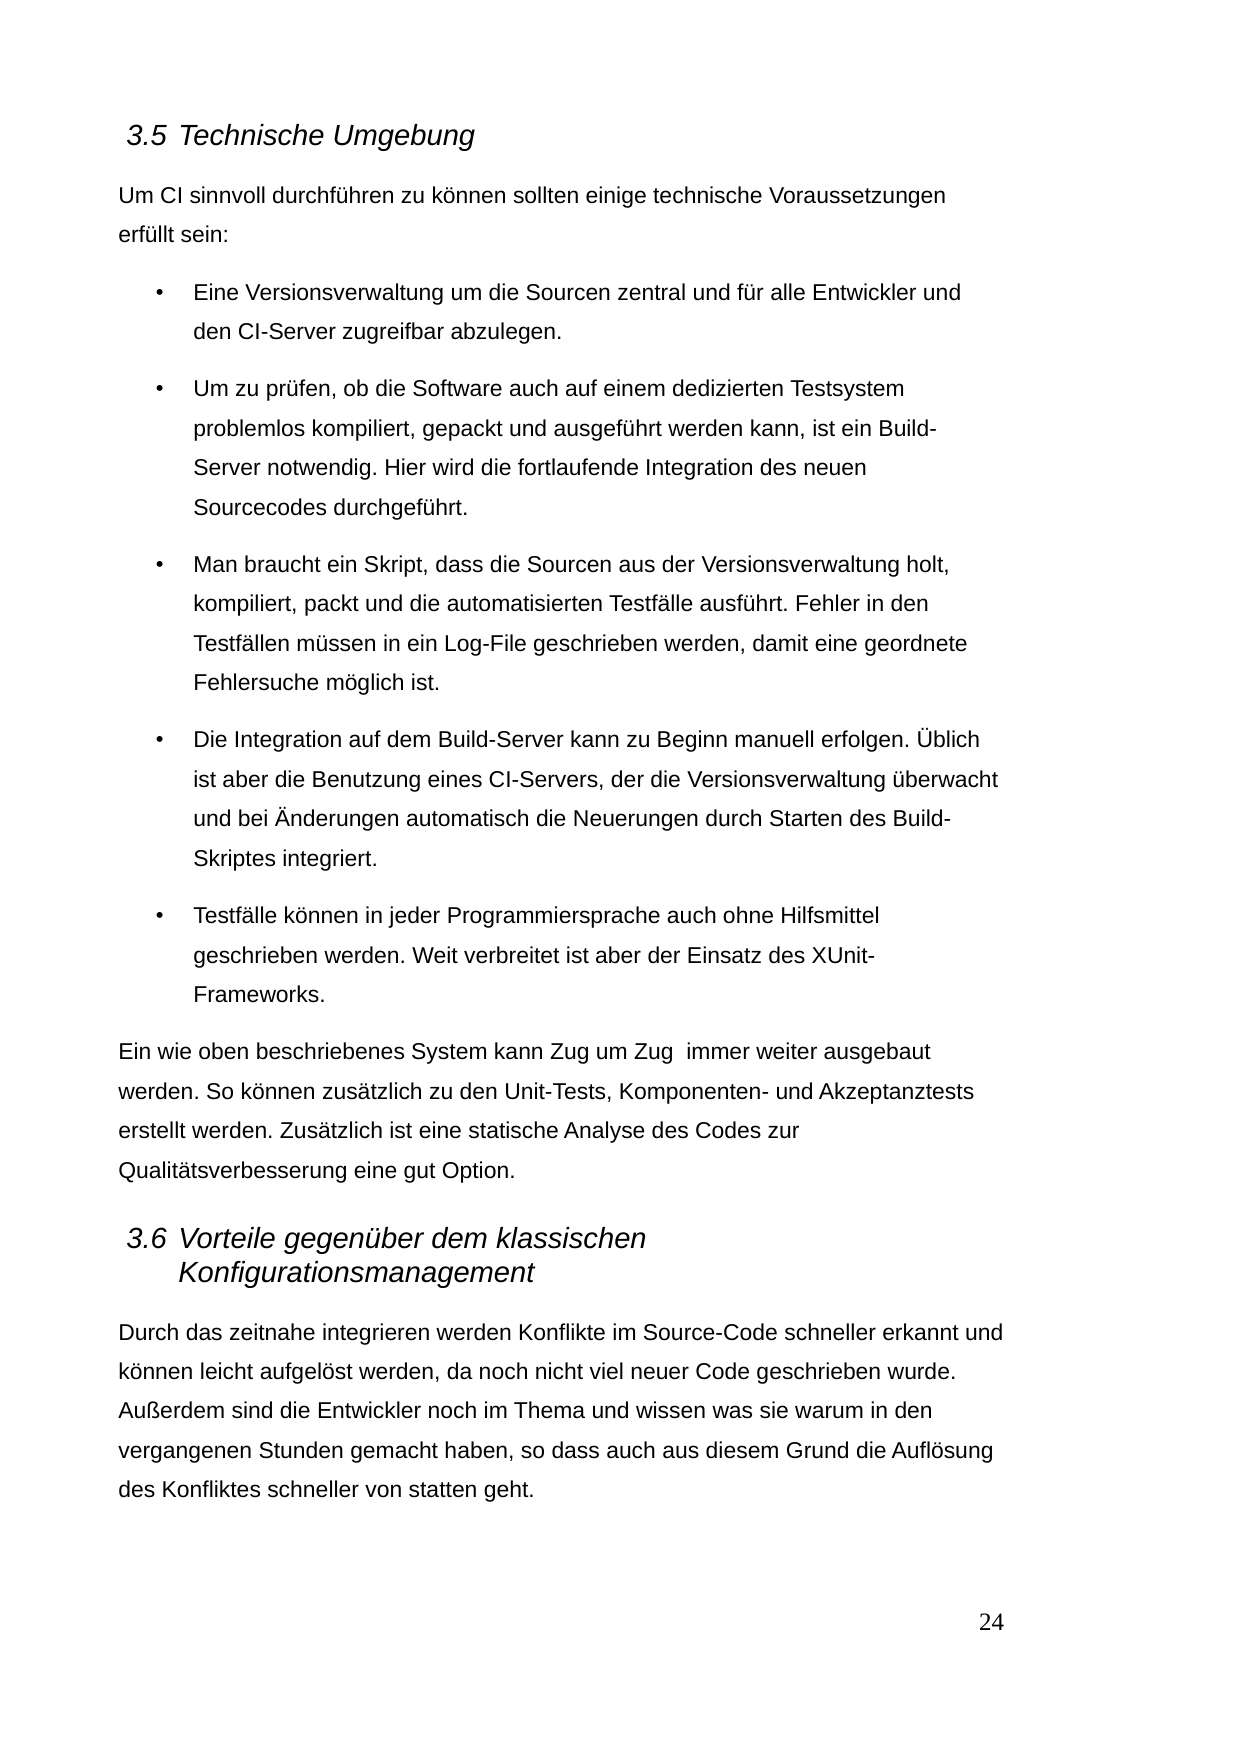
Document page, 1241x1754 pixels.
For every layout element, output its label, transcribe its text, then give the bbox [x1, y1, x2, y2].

text Um CI sinnvoll durchführen zu können sollten einige technische Voraussetzungen erfüllt sein: [118, 182, 1004, 248]
list Um zu prüfen, ob die Software auch auf einem dedizierten Testsystem problemlos kompiliert, gepackt und ausgeführt werden kann, ist ein Build-Server notwendig. Hier wird die fortlaufende Integration des neuen Sourcecodes durchgeführt. [156, 375, 1004, 520]
list Eine Versionsverwaltung um die Sourcen zentral und für alle Entwickler und den CI-Server zugreifbar abzulegen. [156, 278, 1004, 344]
subtitle Technische Umgebung [118, 118, 1004, 152]
text Ein wie oben beschriebenes System kann Zug um Zug immer weiter ausgebaut werden. So können zusätzlich zu den Unit-Tests, Komponenten- und Akzeptanztests erstellt werden. Zusätzlich ist eine statische Analyse des Codes zur Qualitätsverbesserung eine gut Option. [118, 1038, 1004, 1183]
list Man braucht ein Skript, dass die Sourcen aus der Versionsverwaltung holt, kompiliert, packt und die automatisierten Testfälle ausführt. Fehler in den Testfällen müssen in ein Log-File geschrieben werden, damit eine geordnete Fehlersuche möglich ist. [156, 551, 1004, 696]
list Die Integration auf dem Build-Server kann zu Beginn manuell erfolgen. Üblich ist aber die Benutzung eines CI-Servers, der die Versionsverwaltung überwacht und bei Änderungen automatisch die Neuerungen durch Starten des Build-Skriptes integriert. [156, 726, 1004, 871]
list Testfälle können in jeder Programmiersprache auch ohne Hilfsmittel geschrieben werden. Weit verbreitet ist aber der Einsatz des XUnit-Frameworks. [156, 902, 1004, 1007]
subtitle Vorteile gegenüber dem klassischen Konfigurationsmanagement [118, 1221, 1004, 1288]
text Durch das zeitnahe integrieren werden Konflikte im Source-Code schneller erkannt und können leicht aufgelöst werden, da noch nicht viel neuer Code geschrieben wurde. Außerdem sind die Entwickler noch im Thema und wissen was sie warum in den vergangenen Stunden gemacht haben, so dass auch aus diesem Grund die Auflösung des Konfliktes schneller von statten geht. [118, 1318, 1004, 1503]
